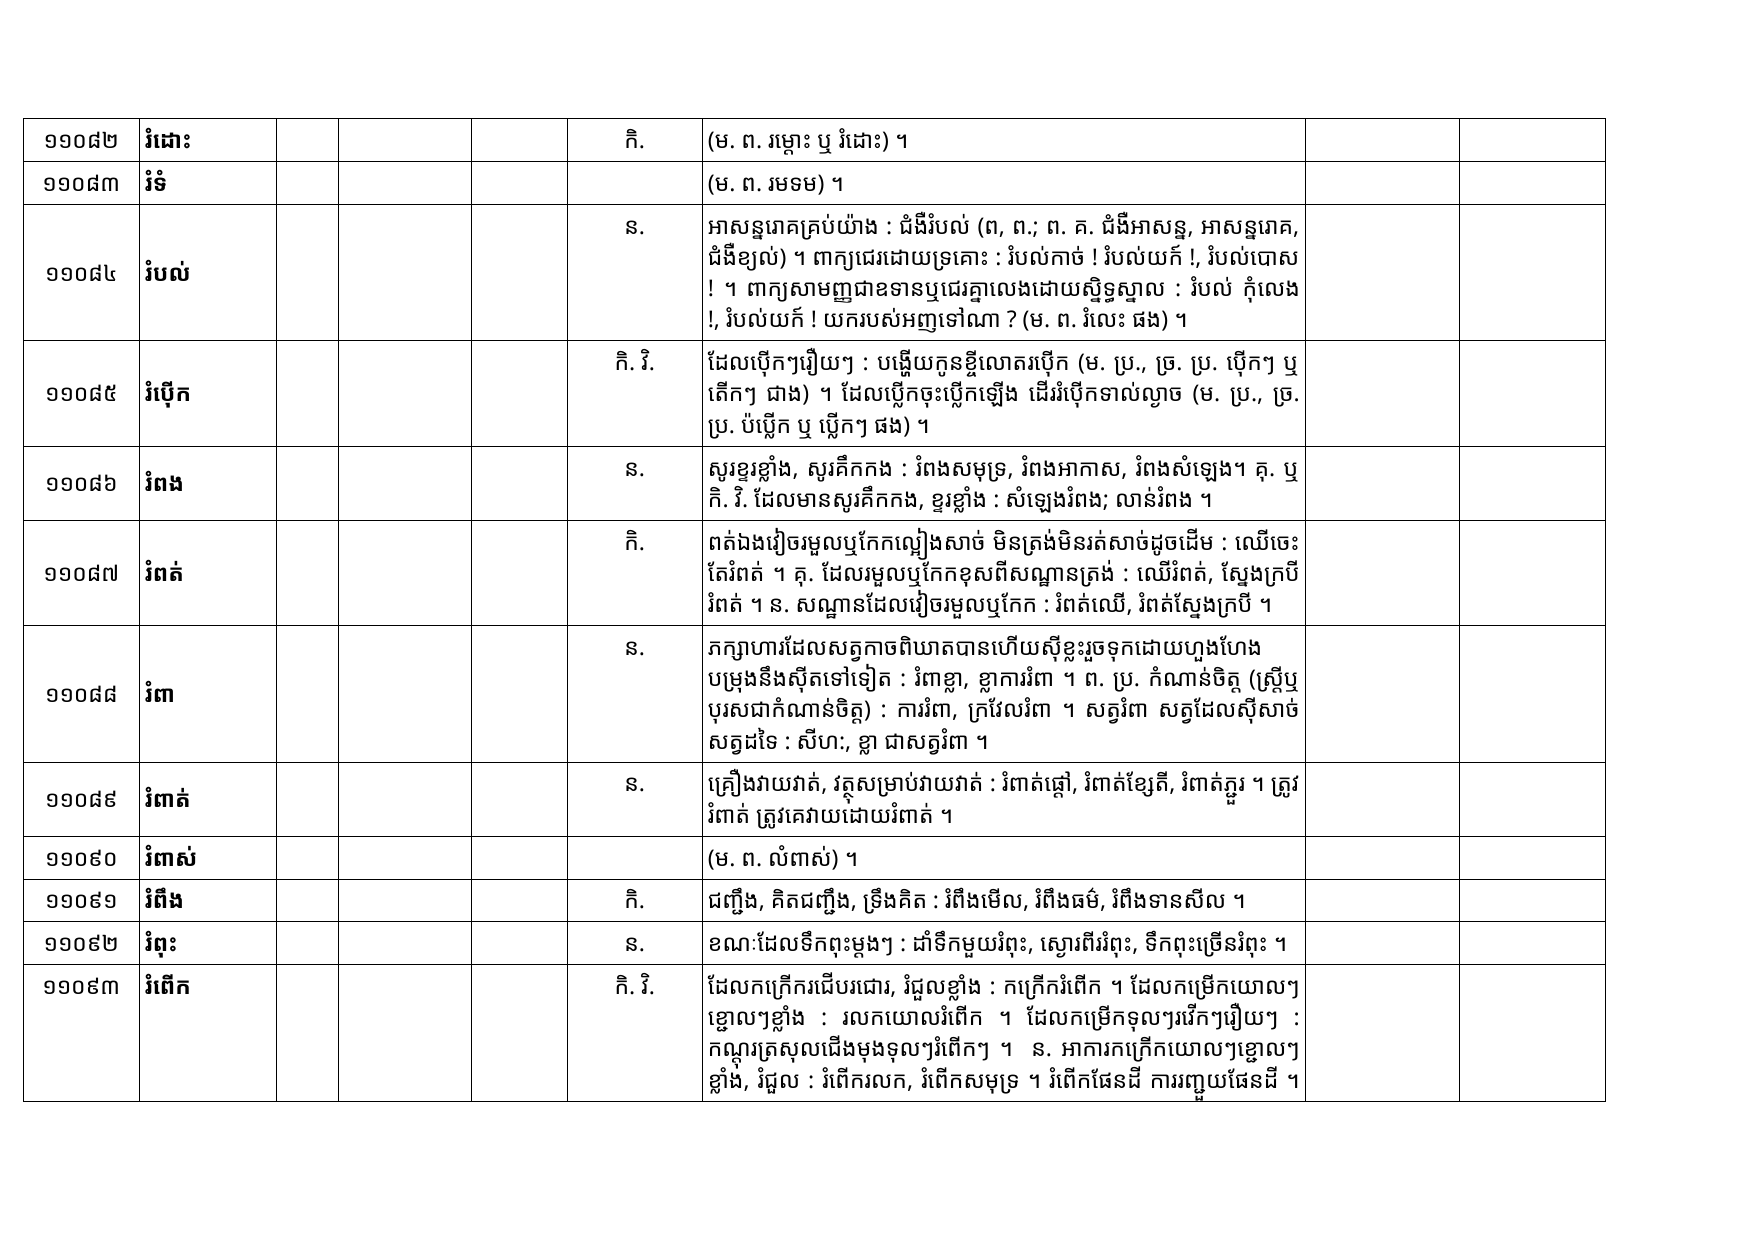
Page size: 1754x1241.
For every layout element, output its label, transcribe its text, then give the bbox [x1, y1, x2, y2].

table_cell [1306, 205, 1459, 340]
table_cell [277, 521, 338, 625]
table_cell រំដោះ [140, 119, 276, 161]
table_cell [1460, 205, 1605, 340]
table_cell [339, 837, 471, 878]
table_cell រំបល់ [140, 205, 276, 340]
table_cell ន. [568, 763, 702, 836]
table_cell [339, 205, 471, 340]
table_cell គ្រឿង​វាយ​វាត់, វត្ថុ​សម្រាប់​វាយ​វាត់ : រំពាត់​ផ្ដៅ, រំពាត់​ខ្សែ​តី, រំពាត់​ភ្ជួរ ។ ត្រូវ​រំពាត់ ត្រូវ​គេ​វាយ​ដោយ​រំពាត់ ។ [703, 763, 1305, 836]
table_cell [1306, 965, 1459, 1101]
table_cell [472, 162, 567, 204]
table_cell [1460, 965, 1605, 1101]
table_cell រំពាស់ [140, 837, 276, 878]
table_cell [1306, 837, 1459, 878]
table_cell [472, 922, 567, 964]
table_cell [277, 205, 338, 340]
table_cell [1460, 119, 1605, 161]
table_cell រំពង [140, 447, 276, 520]
table_cell ១១០៩០ [24, 837, 139, 878]
table_cell [472, 521, 567, 625]
table_cell [1460, 626, 1605, 762]
table_cell [277, 837, 338, 878]
table_cell កិ. វិ. [568, 341, 702, 446]
table_cell ១១០៨៩ [24, 763, 139, 836]
table_cell កិ. [568, 119, 702, 161]
table_cell [472, 837, 567, 878]
table_cell [277, 763, 338, 836]
table_cell [1460, 521, 1605, 625]
table_cell [1306, 162, 1459, 204]
table_cell (ម. ព. រម្តោះ ឬ រំដោះ) ។ [703, 119, 1305, 161]
table_cell [1460, 837, 1605, 878]
table_cell [472, 447, 567, 520]
table_cell [1306, 447, 1459, 520]
table_cell ន. [568, 205, 702, 340]
table_cell [1460, 341, 1605, 446]
table_cell [339, 162, 471, 204]
table_cell [277, 119, 338, 161]
table_cell [1460, 880, 1605, 921]
table_cell (ម. ព. លំពាស់) ។ [703, 837, 1305, 878]
table_cell [1306, 521, 1459, 625]
table_cell [472, 205, 567, 340]
table_cell [472, 119, 567, 161]
table_cell ១១០៨៨ [24, 626, 139, 762]
table_cell កិ. វិ. [568, 965, 702, 1101]
table_cell [339, 119, 471, 161]
table_cell [339, 341, 471, 446]
table_cell [1306, 763, 1459, 836]
table_cell [339, 922, 471, 964]
table_cell [277, 880, 338, 921]
table_cell [472, 965, 567, 1101]
table_cell ខណៈ​ដែល​ទឹក​ពុះ​ម្ដងៗ : ដាំ​ទឹក​មួយ​រំពុះ, ស្ងោរ​ពីរ​រំពុះ, ទឹក​ពុះ​ច្រើន​រំពុះ ។ [703, 922, 1305, 964]
table_cell ន. [568, 447, 702, 520]
table_cell រំប៉ើក [140, 341, 276, 446]
table_cell ១១០៩៣ [24, 965, 139, 1101]
table_cell [1306, 880, 1459, 921]
table_cell រំពើក [140, 965, 276, 1101]
table_cell [1460, 763, 1605, 836]
table_cell [568, 162, 702, 204]
table_cell ១១០៨៥ [24, 341, 139, 446]
table_cell ដែល​ប៉ើក​ៗ​រឿយ​ៗ : បង្ហើយ​កូន​ខ្ចី​លោត​រប៉ើក (ម. ប្រ., ច្រ. ប្រ. ប៉ើក​ៗ ឬ តើក​ៗ ជាង) ។ ដែល​ប្លើក​ចុះ​ប្លើក​ឡើង ដើរ​រំប៉ើក​ទាល់​ល្ងាច (ម. ប្រ., ច្រ. ប្រ. ប៉ប្លើក ឬ ប្លើក​ៗ ផង) ។ [703, 341, 1305, 446]
table_cell [277, 965, 338, 1101]
table_cell ១១០៩១ [24, 880, 139, 921]
table_cell [339, 965, 471, 1101]
table_cell ១១០៨៦ [24, 447, 139, 520]
table_cell [339, 447, 471, 520]
table_cell [277, 447, 338, 520]
table_cell [1306, 922, 1459, 964]
table_cell កិ. [568, 521, 702, 625]
table_cell ន. [568, 922, 702, 964]
table_cell សូរ​ខ្ទរ​ខ្លាំង, សូរ​គឹក​កង : រំពង​សមុទ្រ, រំពង​អាកាស, រំពង​សំឡេង។ គុ. ឬ កិ. វិ. ដែល​មាន​សូរ​គឹក​កង, ខ្ទរ​ខ្លាំង : សំឡេង​រំពង; លាន់​រំពង ។ [703, 447, 1305, 520]
table_cell ដែល​កក្រើក​រជើប​រជោរ, រំជួល​ខ្លាំង : កក្រើក​រំពើក ។ ដែល​កម្រើក​យោល​ៗ​ខ្ជោល​ៗ​ខ្លាំង : រលក​យោល​រំពើក ។ ដែល​កម្រើក​ទុល​ៗ​រវើក​ៗ​រឿយ​ៗ : កណ្តុរ​ត្រសុល​ជើង​មុង​ទុល​ៗ​រំពើក​ៗ ។ ន. អាការ​កក្រើក​យោល​ៗ​ខ្ជោល​ៗ​ខ្លាំង​, រំជួល : រំពើក​រលក, រំពើក​សមុទ្រ ។ រំពើក​ផែន​ដី ការ​រញ្ជួយ​ផែន​ដី ។ [703, 965, 1305, 1101]
table_cell [277, 626, 338, 762]
table_cell រំពត់ [140, 521, 276, 625]
table_cell [1306, 119, 1459, 161]
table_cell រំពា [140, 626, 276, 762]
table_cell រំពាត់ [140, 763, 276, 836]
table_cell ១១០៨៣ [24, 162, 139, 204]
table_cell (ម. ព. រមទម) ។ [703, 162, 1305, 204]
table_cell ពត់​ឯង​វៀច​រមួល​ឬ​កែក​ល្អៀង​សាច់ មិន​ត្រង់​មិន​រត់​សាច់​ដូច​ដើម : ឈើ​ចេះ​តែ​រំពត់ ។ គុ. ដែល​រមួល​ឬ​កែក​ខុស​ពី​សណ្ឋាន​ត្រង់ : ឈើ​រំពត់, ស្នែង​ក្របី​រំពត់ ។ ន. សណ្ឋាន​ដែល​វៀច​រមួល​ឬ​កែក : រំពត់​ឈើ, រំពត់​ស្នែង​ក្របី ។ [703, 521, 1305, 625]
table_cell អាសន្ន​រោគ​គ្រប់​យ៉ាង : ជំងឺ​រំបល់ (ព, ព.; ព. គ. ជំងឺ​អាសន្ន, អាសន្ន​រោគ, ជំងឺ​ខ្យល់) ។ ពាក្យ​ជេរ​ដោយ​ទ្រគោះ : រំបល់​កាច់ ! រំបល់​យក៍ !, រំបល់​បោស ! ។ ពាក្យ​សាមញ្ញ​ជា​ឧទាន​ឬ​ជេរ​គ្នា​លេង​ដោយ​ស្និទ្ធស្នាល : រំបល់ កុំ​លេង !, រំបល់​យក៍ ! យក​របស់​អញ​ទៅ​ណា ? (ម. ព. រំលេះ ផង) ។ [703, 205, 1305, 340]
table_cell [1306, 626, 1459, 762]
table_cell [472, 341, 567, 446]
table_cell [277, 162, 338, 204]
table_cell [277, 341, 338, 446]
table_cell [277, 922, 338, 964]
table_cell ជញ្ជឹង, គិត​ជញ្ជឹង, ទ្រឹង​គិត : រំពឹង​មើល, រំពឹង​ធម៌, រំពឹង​ទាន​សីល ។ [703, 880, 1305, 921]
table_cell [1460, 922, 1605, 964]
table_cell [339, 763, 471, 836]
table_cell ភក្សាហារ​ដែល​សត្វ​កាច​ពិឃាត​បាន​ហើយ​ស៊ី​ខ្លះ​រួច​ទុក​ដោយ​ហួងហែង​បម្រុង​នឹង​ស៊ី​ត​ទៅ​ទៀត : រំពា​ខ្លា, ខ្លា​ការ​រំពា ។ ព. ប្រ. កំណាន់​ចិត្ត (ស្ត្រី​ឬ​បុរស​ជា​កំណាន់​ចិត្ត) : ការ​រំពា, ក្រវែល​រំពា ។ សត្វ​រំពា សត្វ​ដែល​ស៊ី​សាច់​សត្វ​ដទៃ : សីហ:, ខ្លា ជា​សត្វ​រំពា ។ [703, 626, 1305, 762]
table_cell [339, 880, 471, 921]
table_cell ១១០៨៧ [24, 521, 139, 625]
table_cell ន. [568, 626, 702, 762]
table_cell រំពឹង [140, 880, 276, 921]
table_cell [1460, 447, 1605, 520]
table_cell [339, 521, 471, 625]
table_cell [339, 626, 471, 762]
table_cell [1460, 162, 1605, 204]
table_cell រំទំ [140, 162, 276, 204]
table_cell ១១០៨៤ [24, 205, 139, 340]
table_cell ១១០៨២ [24, 119, 139, 161]
table_cell [472, 880, 567, 921]
table_cell រំពុះ [140, 922, 276, 964]
table_cell ១១០៩២ [24, 922, 139, 964]
table_cell [568, 837, 702, 878]
table_cell [472, 626, 567, 762]
table_cell [1306, 341, 1459, 446]
table_cell [472, 763, 567, 836]
table_cell កិ. [568, 880, 702, 921]
